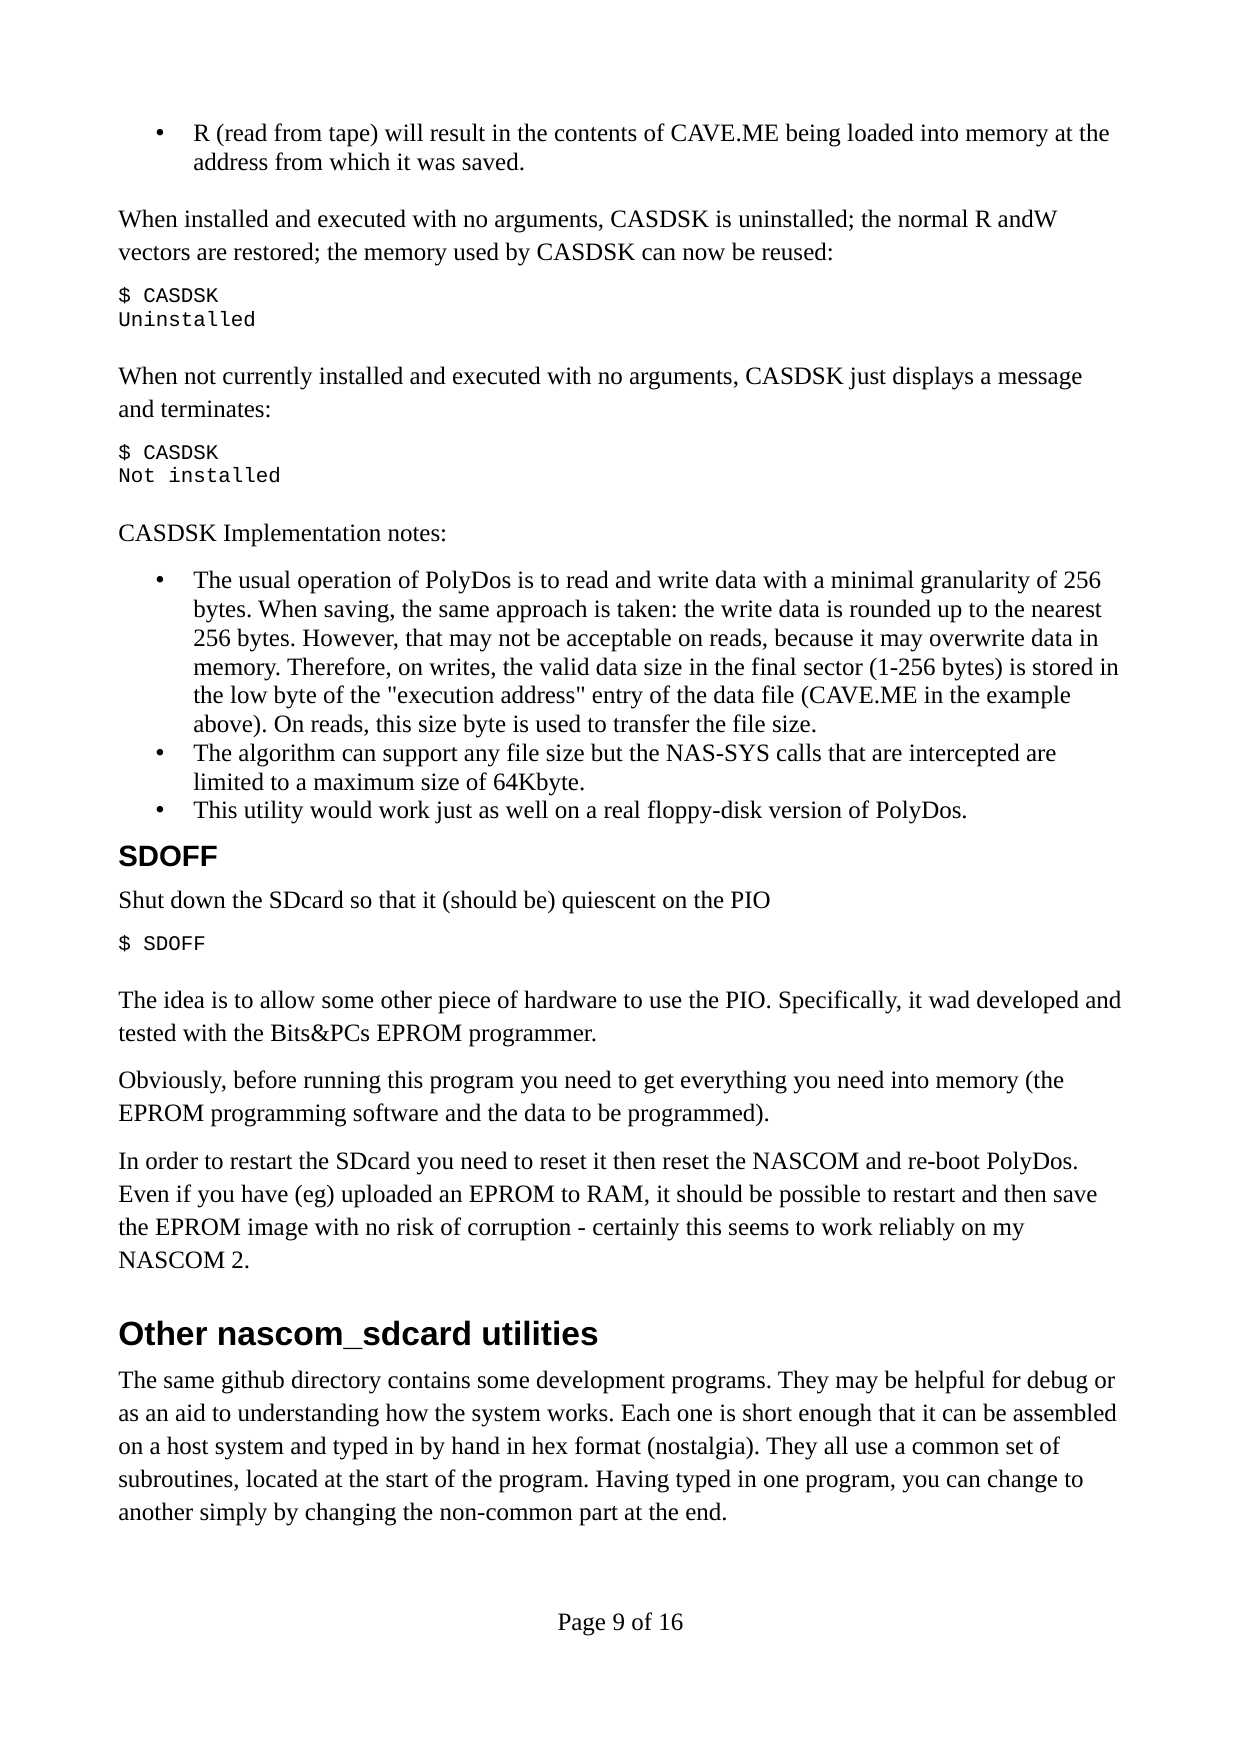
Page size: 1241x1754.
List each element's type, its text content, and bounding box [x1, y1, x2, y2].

text The idea is to allow some other piece of hardware to use the PIO. Specifically, it wad developed and tested with the Bits&PCs EPROM programmer. [118, 985, 1122, 1047]
list The usual operation of PolyDos is to read and write data with a minimal granularity of 256 bytes. When saving, the same approach is taken: the write data is rounded up to the nearest 256 bytes. However, that may not be acceptable on reads, because it may overwrite data in memory. Therefore, on writes, the valid data size in the final sector (1-256 bytes) is stored in the low byte of the "execution address" entry of the data file (CAVE.ME in the example above). On reads, this size byte is used to transfer the file size. [156, 565, 1122, 738]
text $ SDOFF [118, 932, 1122, 956]
text Obviously, before running this program you need to get everything you need into memory (the EPROM programming software and the data to be programmed). [118, 1066, 1122, 1127]
subtitle SDOFF [118, 839, 1122, 872]
text When installed and executed with no arguments, CASDSK is uninstalled; the normal R andW vectors are restored; the memory used by CASDSK can now be reused: [118, 204, 1122, 266]
text CASDSK Implementation notes: [118, 518, 1122, 546]
text In order to restart the SDcard you need to reset it then reset the NASCOM and re-boot PolyDos. Even if you have (eg) uploaded an EPROM to RAM, it should be possible to restart and then save the EPROM image with no risk of corruption - certainly this seems to work reliably on my NASCOM 2. [118, 1146, 1122, 1274]
text Shut down the SDcard so that it (should be) quiescent on the PIO [118, 885, 1122, 914]
text $ CASDSK [118, 285, 1122, 309]
text Uninstalled [118, 309, 1122, 332]
list R (read from tape) will result in the contents of CAVE.ME being loaded into memory at the address from which it was saved. [156, 118, 1122, 176]
list The algorithm can support any file size but the NAS-SYS calls that are intercepted are limited to a maximum size of 64Kbyte. [156, 738, 1122, 795]
list This utility would work just as well on a real floppy-disk version of PolyDos. [156, 795, 1122, 824]
text When not currently installed and executed with no arguments, CASDSK just displays a message and terminates: [118, 361, 1122, 423]
text The same github directory contains some development programs. They may be helpful for debug or as an aid to understanding how the system works. Each one is short enough that it can be assembled on a host system and typed in by hand in hex format (nostalgia). They all use a common set of subroutines, located at the start of the program. Having typed in one program, you can change to another simply by changing the non-common part at the end. [118, 1365, 1122, 1526]
text $ CASDSK [118, 442, 1122, 465]
subtitle Other nascom_sdcard utilities [118, 1314, 1122, 1352]
text Not installed [118, 465, 1122, 489]
